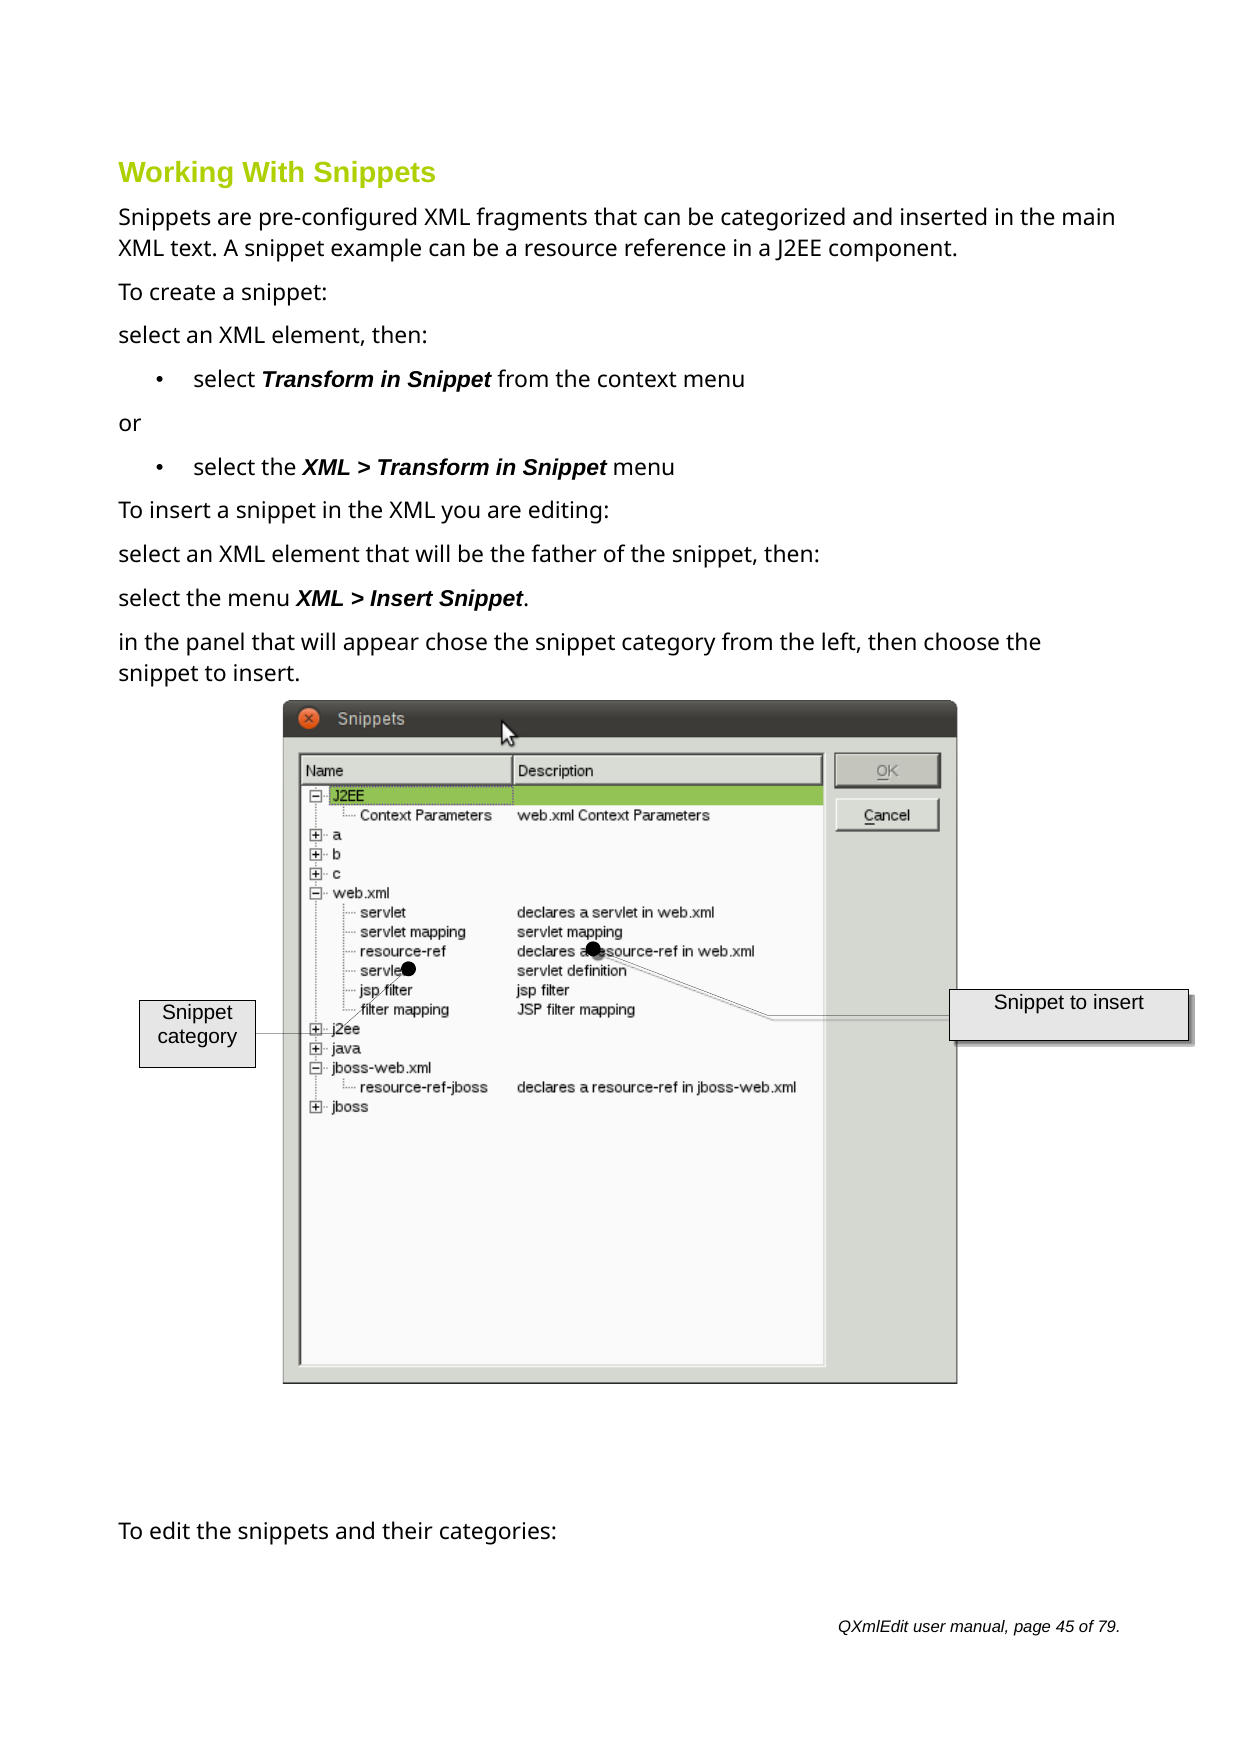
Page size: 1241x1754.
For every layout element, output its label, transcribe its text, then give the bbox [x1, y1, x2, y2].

picture [696, 989, 708, 994]
text To edit the snippets and their categories: [118, 1515, 1122, 1546]
text To insert a snippet in the XML you are editing: [118, 494, 1122, 526]
text Snippets are pre-configured XML fragments that can be categorized and inserted in the main XML text. A snippet example can be a resource reference in a J2EE component. [118, 201, 1122, 263]
text select an XML element that will be the father of the snippet, then: [118, 538, 1122, 569]
picture [593, 952, 604, 960]
text select the menu XML > Insert Snippet. [118, 582, 1122, 613]
subtitle Working With Snippets [118, 155, 1122, 188]
picture [606, 955, 687, 986]
list select the XML > Transform in Snippet menu [156, 451, 1122, 482]
list select Transform in Snippet from the context menu [156, 363, 1122, 394]
text select an XML element, then: [118, 319, 1122, 351]
picture [282, 700, 958, 1384]
text or [118, 407, 1122, 438]
text in the panel that will appear chose the snippet category from the left, then choose the snippet to insert. [118, 626, 1122, 688]
text To create a snippet: [118, 276, 1122, 307]
